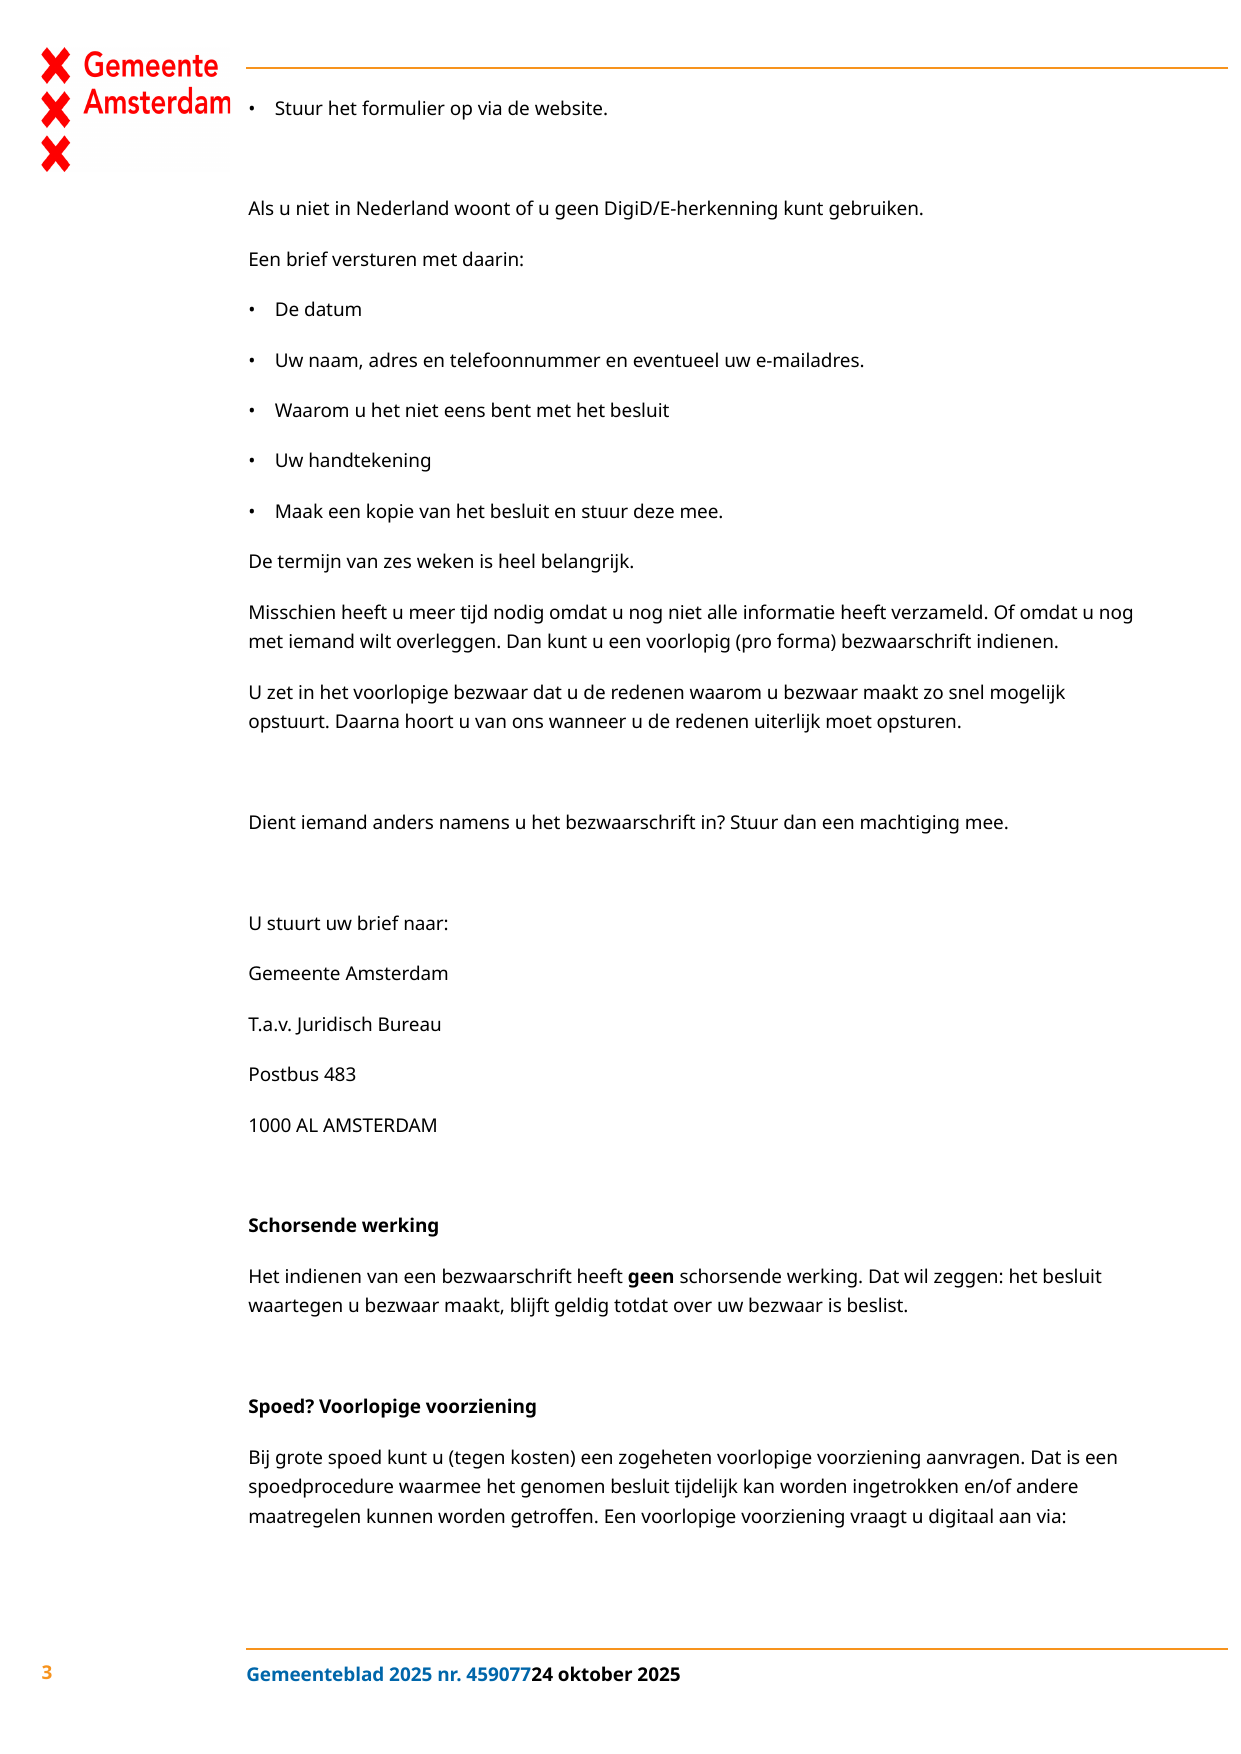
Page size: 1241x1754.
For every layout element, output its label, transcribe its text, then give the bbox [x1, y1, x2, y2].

text Schorsende werking [248, 1213, 1152, 1238]
picture [41, 47, 231, 172]
text • Uw naam, adres en telefoonnummer en eventueel uw e-mailadres. [248, 347, 1152, 373]
text Spoed? Voorlopige voorziening [248, 1393, 1152, 1419]
text Bij grote spoed kunt u (tegen kosten) een zogeheten voorlopige voorziening aanvragen. Dat is een spoedprocedure waarmee het genomen besluit tijdelijk kan worden ingetrokken en/of andere maatregelen kunnen worden getroffen. Een voorlopige voorziening vraagt u digitaal aan via: [248, 1444, 1152, 1529]
text • Uw handtekening [248, 448, 1152, 473]
text • Stuur het formulier op via de website. [248, 95, 1152, 121]
text 1000 AL AMSTERDAM [248, 1112, 1152, 1138]
text U zet in het voorlopige bezwaar dat u de redenen waarom u bezwaar maakt zo snel mogelijk opstuurt. Daarna hoort u van ons wanneer u de redenen uiterlijk moet opsturen. [248, 679, 1152, 734]
text U stuurt uw brief naar: [248, 910, 1152, 936]
text De termijn van zes weken is heel belangrijk. [248, 548, 1152, 574]
text • De datum [248, 296, 1152, 322]
text • Waarom u het niet eens bent met het besluit [248, 397, 1152, 423]
text Postbus 483 [248, 1061, 1152, 1087]
text T.a.v. Juridisch Bureau [248, 1011, 1152, 1037]
text Een brief versturen met daarin: [248, 246, 1152, 272]
text Als u niet in Nederland woont of u geen DigiD/E-herkenning kunt gebruiken. [248, 196, 1152, 221]
text Misschien heeft u meer tijd nodig omdat u nog niet alle informatie heeft verzameld. Of omdat u nog met iemand wilt overleggen. Dan kunt u een voorlopig (pro forma) bezwaarschrift indienen. [248, 599, 1152, 654]
text Het indienen van een bezwaarschrift heeft geen schorsende werking. Dat wil zeggen: het besluit waartegen u bezwaar maakt, blijft geldig totdat over uw bezwaar is beslist. [248, 1263, 1152, 1318]
text Dient iemand anders namens u het bezwaarschrift in? Stuur dan een machtiging mee. [248, 809, 1152, 835]
text • Maak een kopie van het besluit en stuur deze mee. [248, 498, 1152, 524]
text Gemeente Amsterdam [248, 961, 1152, 986]
